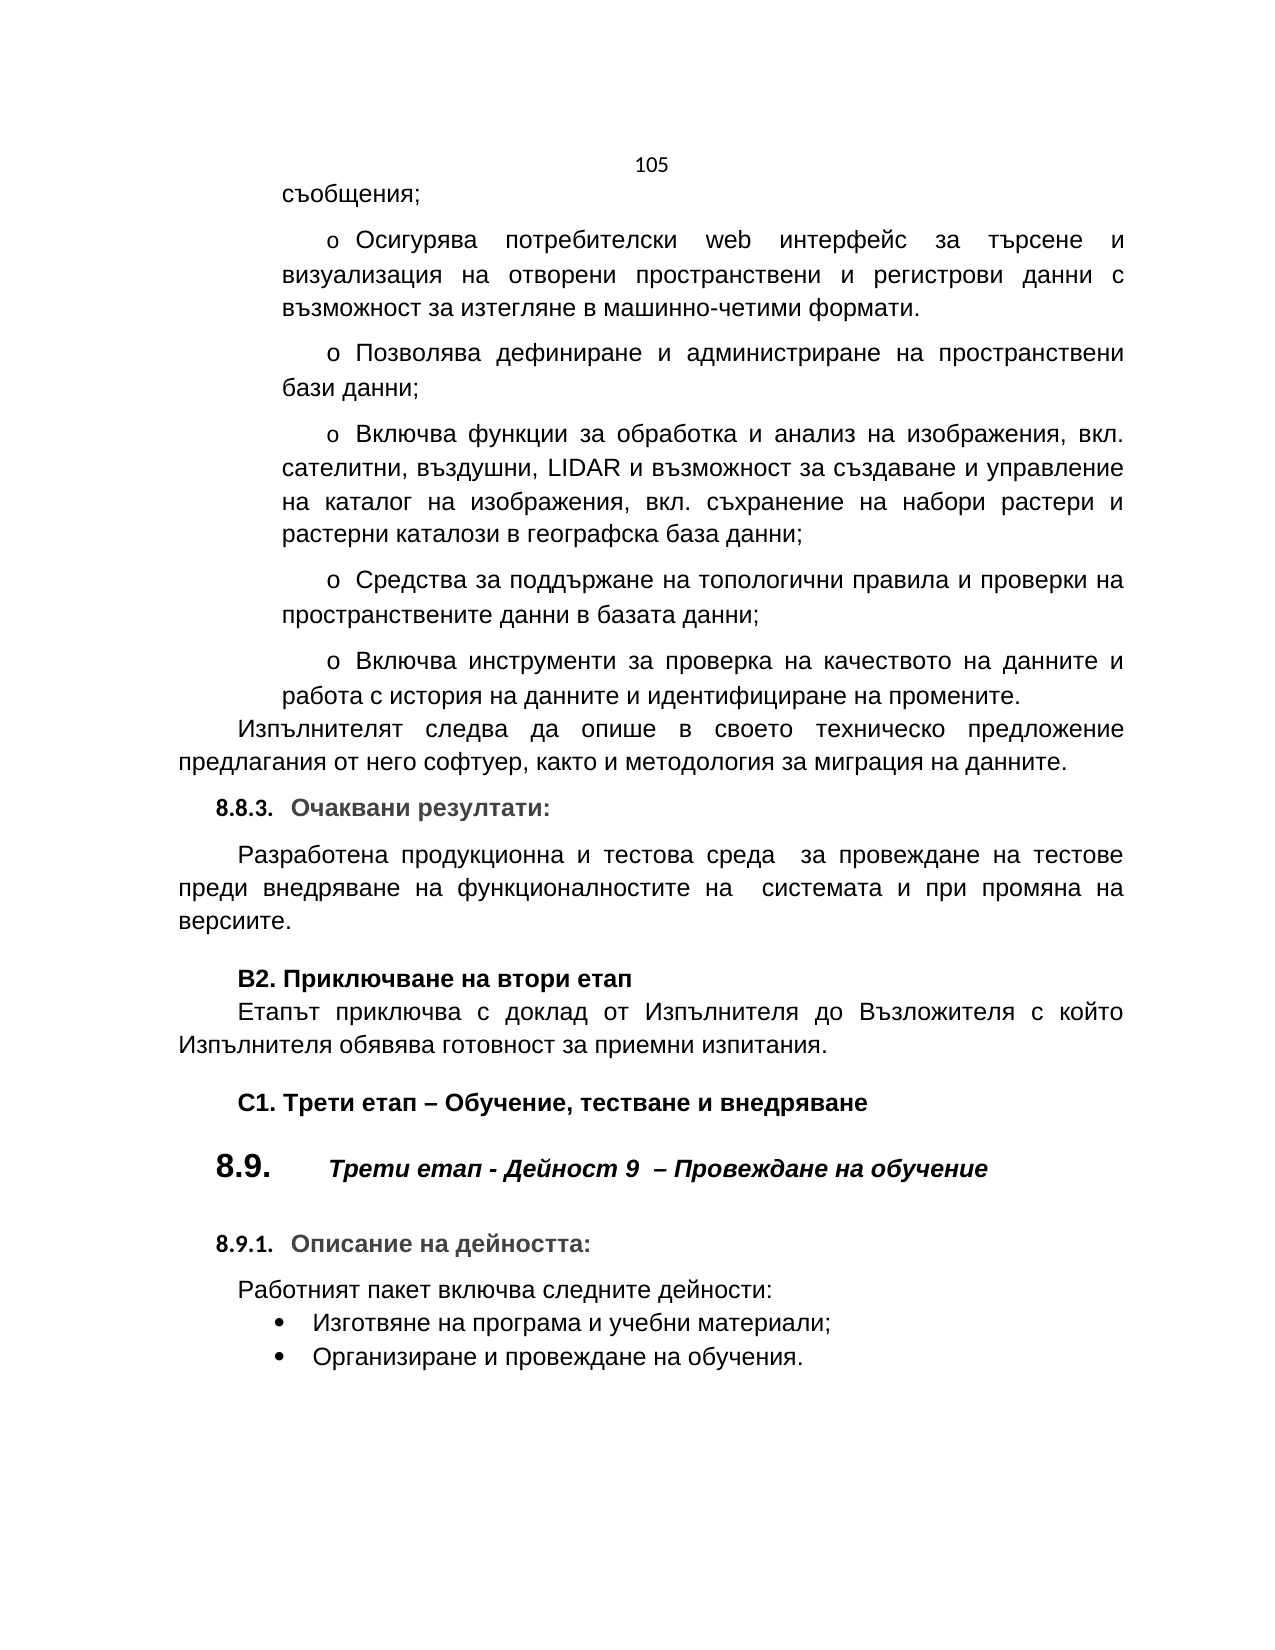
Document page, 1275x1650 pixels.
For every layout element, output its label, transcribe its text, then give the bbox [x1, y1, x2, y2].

list Средства за поддържане на топологични правила и проверки на пространствените данни в базата данни; [282, 565, 1125, 629]
subtitle Трети етап - Дейност 9 – Провеждане на обучение [216, 1146, 1125, 1184]
subtitle Описание на дейността: [216, 1228, 1125, 1258]
list Организиране и провеждане на обучения. [275, 1341, 1125, 1370]
list Включва инструменти за проверка на качеството на данните и работа с история на данните и идентифициране на промените. [282, 646, 1125, 710]
text Етапът приключва с доклад от Изпълнителя до Възложителя с който Изпълнителя обявява готовност за приемни изпитания. [178, 997, 1125, 1059]
subtitle Очаквани резултати: [216, 792, 1125, 823]
text Изпълнителят следва да опише в своето техническо предложение предлагания от него софтуер, както и методология за миграция на данните. [178, 714, 1125, 776]
list съобщения; [282, 179, 1125, 208]
list Осигурява потребителски web интерфейс за търсене и визуализация на отворени пространствени и регистрови данни с възможност за изтегляне в машинно-четими формати. [282, 225, 1125, 321]
text Работният пакет включва следните дейности: [178, 1275, 1125, 1304]
title C1. Трети етап – Обучение, тестване и внедряване [178, 1088, 1125, 1117]
list Позволява дефиниране и администриране на пространствени бази данни; [282, 338, 1125, 402]
list Изготвяне на програма и учебни материали; [275, 1308, 1125, 1337]
list Включва функции за обработка и анализ на изображения, вкл. сателитни, въздушни, LIDAR и възможност за създаване и управление на каталог на изображения, вкл. съхранение на набори растери и растерни каталози в географска база данни; [282, 419, 1125, 548]
text Разработена продукционна и тестова среда за провеждане на тестове преди внедряване на функционалностите на системата и при промяна на версиите. [178, 840, 1125, 935]
title B2. Приключване на втори етап [178, 964, 1125, 993]
